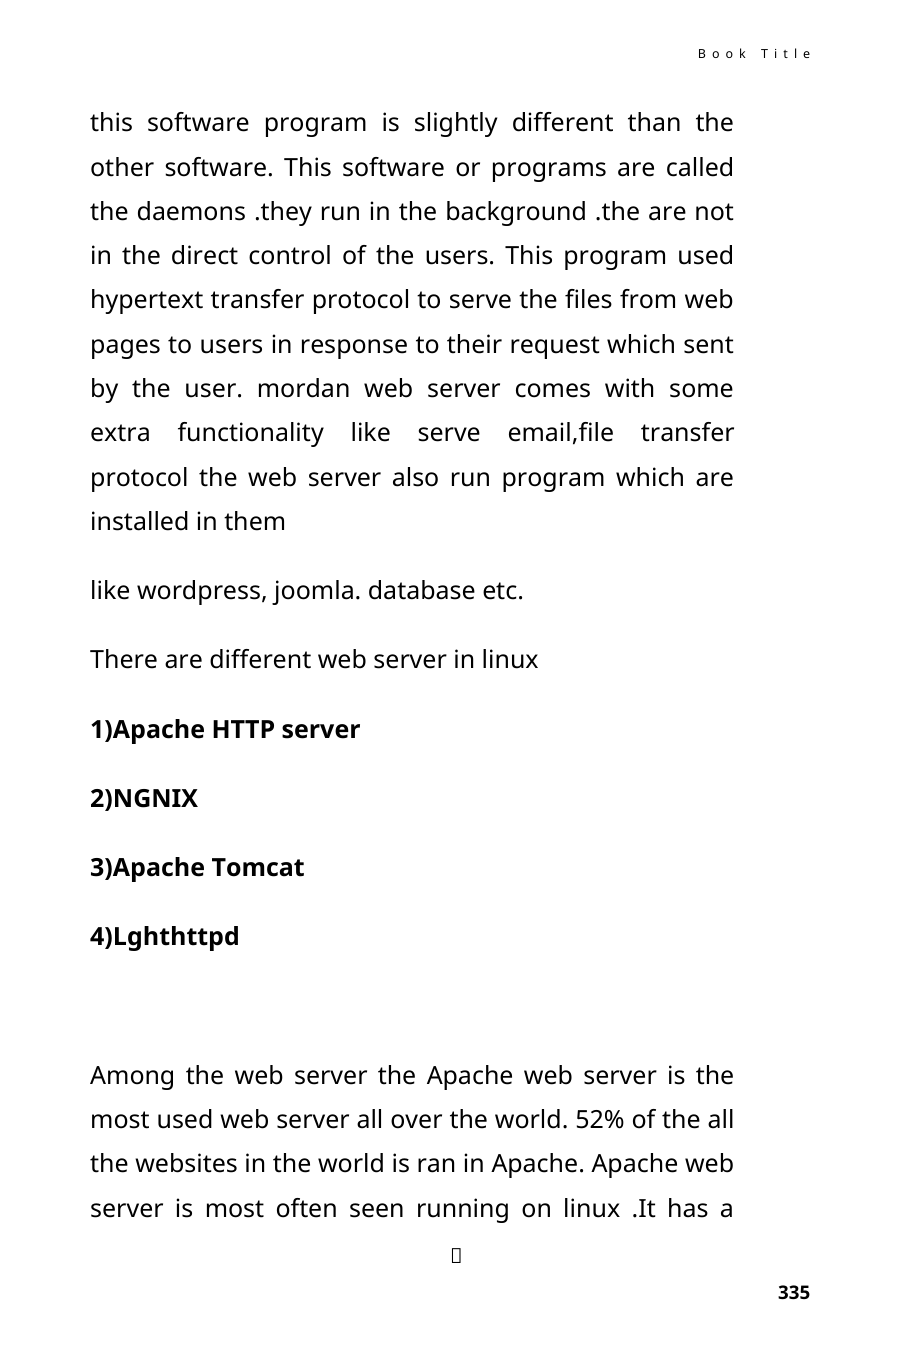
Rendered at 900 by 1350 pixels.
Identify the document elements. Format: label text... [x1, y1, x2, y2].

text 3)Apache Tomcat [90, 850, 735, 884]
text like wordpress, joomla. database etc. [90, 573, 735, 607]
text 1)Apache HTTP server [90, 711, 735, 745]
text 4)Lghthttpd [90, 919, 735, 953]
text this software program is slightly different than the other software. This software or programs are called the daemons .they run in the background .the are not in the direct control of the users. This program used hypertext transfer protocol to serve the files from web pages to users in response to their request which sent by the user. mordan web server comes with some extra functionality like serve email,file transfer protocol the web server also run program which are installed in them [90, 105, 735, 537]
text Among the web server the Apache web server is the most used web server all over the world. 52% of the all the websites in the world is ran in Apache. Apache web server is most often seen running on linux .It has a [90, 1058, 735, 1224]
text There are different web server in linux [90, 642, 735, 676]
text 2)NGNIX [90, 781, 735, 814]
